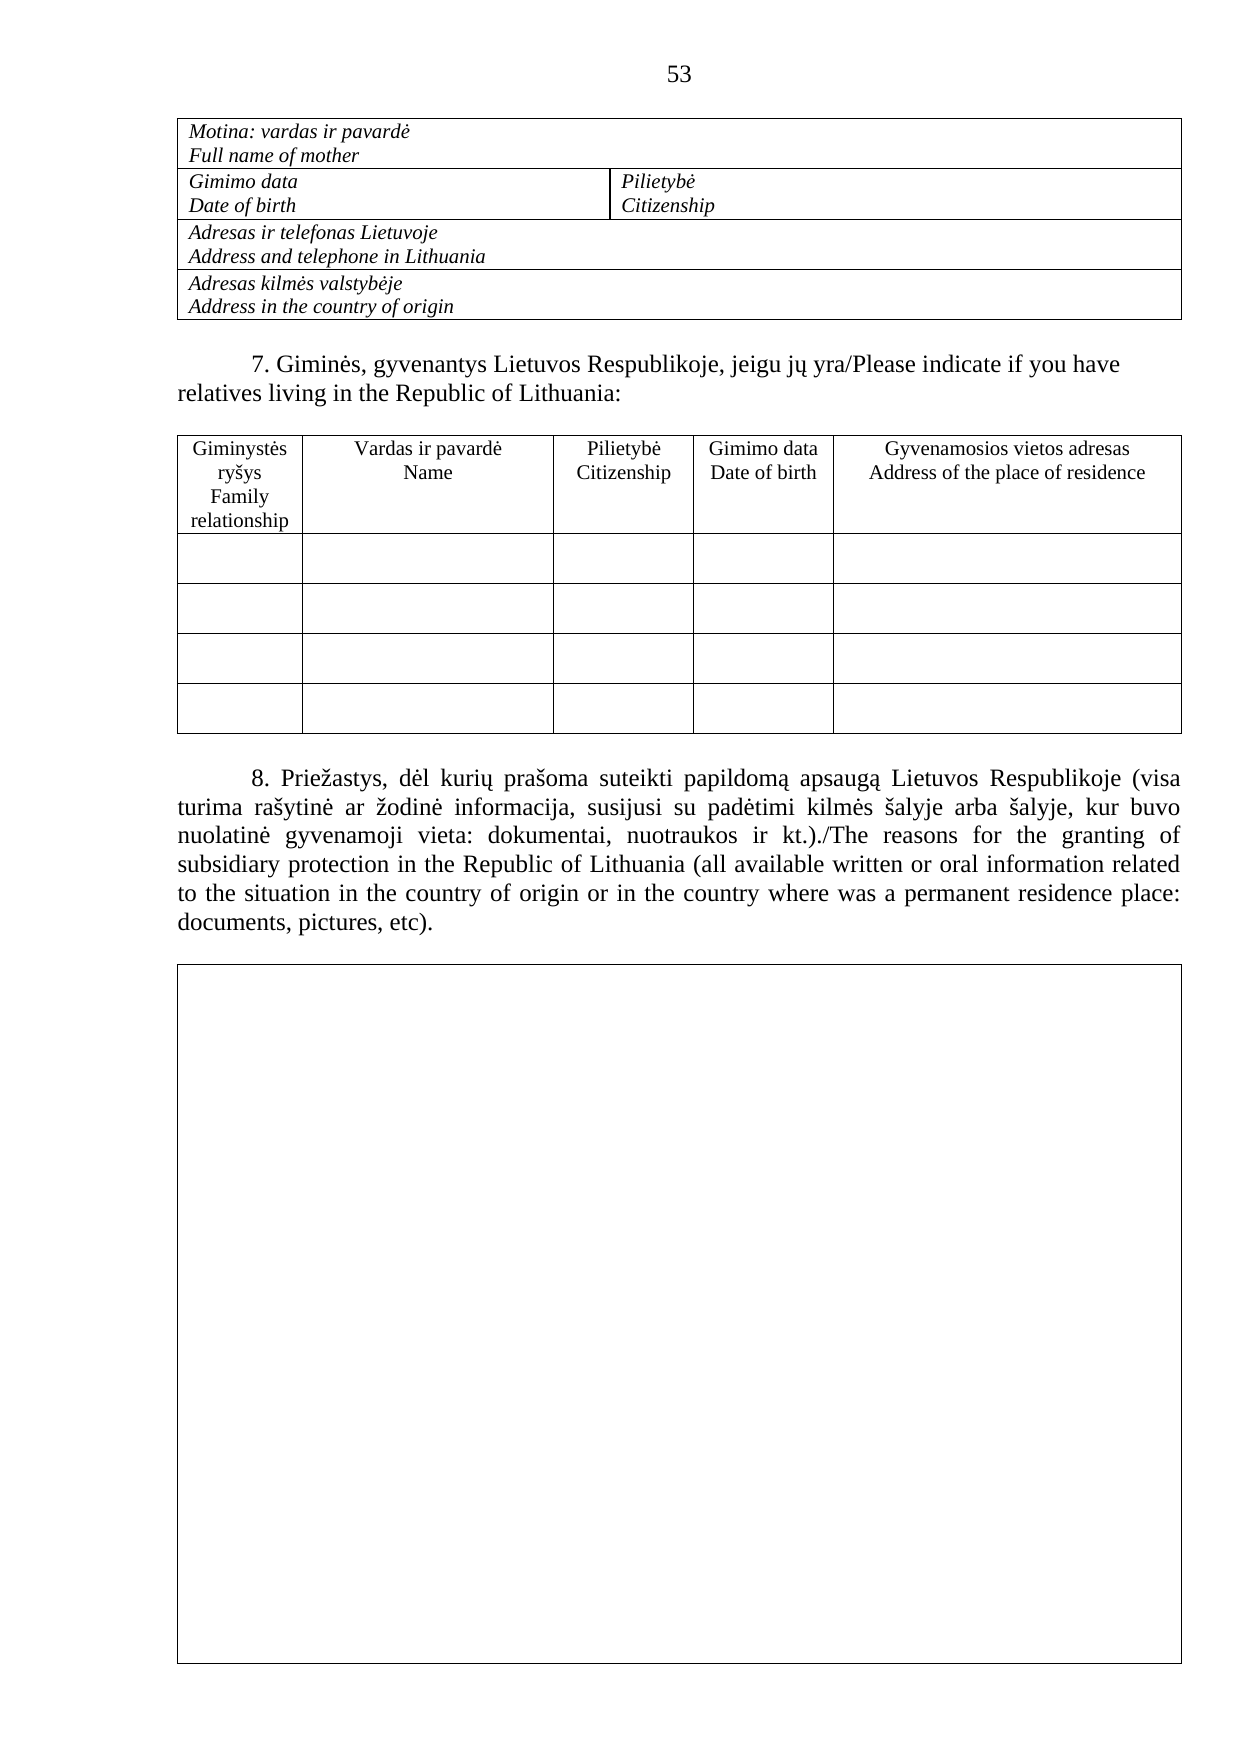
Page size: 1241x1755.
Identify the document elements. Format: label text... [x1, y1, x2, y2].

table_cell [554, 534, 693, 583]
table_cell [178, 534, 302, 583]
table_cell Adresas kilmės valstybėje Address in the country of origin [178, 270, 1181, 319]
table_cell [694, 634, 833, 683]
table_cell Pilietybė Citizenship [611, 169, 1181, 218]
table_cell [303, 534, 553, 583]
table_cell [694, 534, 833, 583]
table_cell [554, 584, 693, 633]
table_cell [694, 584, 833, 633]
table_cell [554, 684, 693, 733]
table_cell [178, 584, 302, 633]
table_cell [554, 634, 693, 683]
table_cell [303, 634, 553, 683]
table_cell [178, 684, 302, 733]
text 7. Giminės, gyvenantys Lietuvos Respublikoje, jeigu jų yra/Please indicate if you have relatives living in the Republic of Lithuania: [177, 349, 1181, 406]
text 8. Priežastys, dėl kurių prašoma suteikti papildomą apsaugą Lietuvos Respublikoje (visa turima rašytinė ar žodinė informacija, susijusi su padėtimi kilmės šalyje arba šalyje, kur buvo nuolatinė gyvenamoji vieta: dokumentai, nuotraukos ir kt.)./The reasons for the granting of subsidiary protection in the Republic of Lithuania (all available written or oral information related to the situation in the country of origin or in the country where was a permanent residence place: documents, pictures, etc). [177, 763, 1181, 936]
table_cell [178, 634, 302, 683]
table_header Giminystės ryšys Family relationship [178, 436, 302, 532]
table_cell [694, 684, 833, 733]
table_cell [834, 634, 1181, 683]
table_header Gimimo data Date of birth [694, 436, 833, 532]
table_cell [834, 684, 1181, 733]
table_cell [834, 534, 1181, 583]
table_cell Adresas ir telefonas Lietuvoje Address and telephone in Lithuania [178, 220, 1181, 269]
table_header Vardas ir pavardė Name [303, 436, 553, 532]
table_cell Motina: vardas ir pavardė Full name of mother [178, 119, 1181, 168]
table_cell [303, 684, 553, 733]
table_cell [303, 584, 553, 633]
table_header [178, 965, 1181, 1663]
table_cell Gimimo data Date of birth [178, 169, 609, 218]
table_cell [834, 584, 1181, 633]
table_header Pilietybė Citizenship [554, 436, 693, 532]
table_header Gyvenamosios vietos adresas Address of the place of residence [834, 436, 1181, 532]
